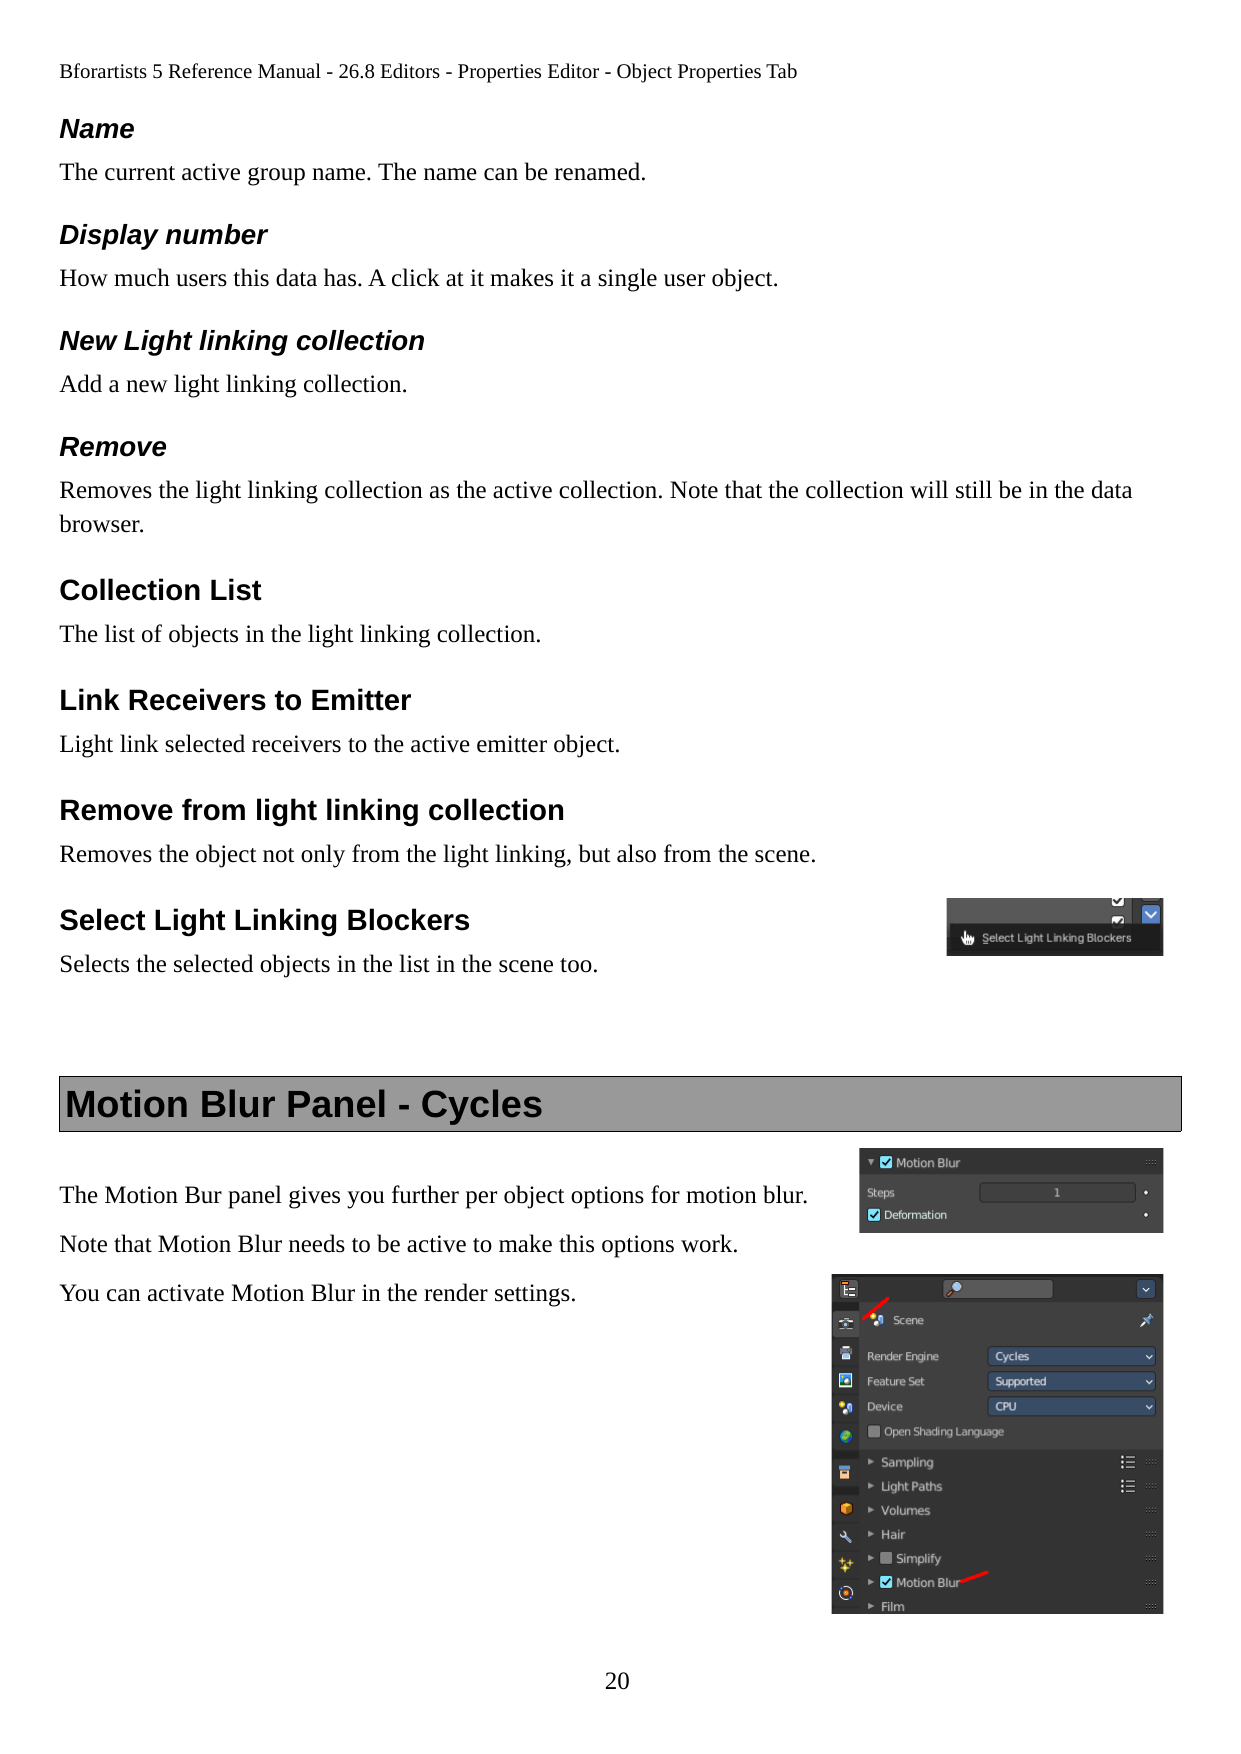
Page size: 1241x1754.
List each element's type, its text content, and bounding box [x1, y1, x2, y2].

text Add a new light linking collection. [59, 369, 1181, 398]
subtitle Name [59, 113, 1181, 144]
picture [831, 1274, 1164, 1614]
subtitle Link Receivers to Emitter [59, 683, 1181, 717]
text Removes the light linking collection as the active collection. Note that the collection will still be in the data browser. [59, 475, 1181, 538]
text You can activate Motion Blur in the render settings. [59, 1278, 831, 1307]
text Light link selected receivers to the active emitter object. [59, 729, 1181, 758]
picture [946, 898, 1164, 956]
subtitle Collection List [59, 573, 1181, 607]
subtitle New Light linking collection [59, 324, 1181, 356]
text The list of objects in the light linking collection. [59, 619, 1181, 648]
text Selects the selected objects in the list in the scene too. [59, 949, 1181, 978]
subtitle Display number [59, 218, 1181, 250]
text The Motion Bur panel gives you further per object options for motion blur. [59, 1180, 859, 1209]
subtitle Remove from light linking collection [59, 793, 1181, 826]
subtitle Select Light Linking Blockers [59, 903, 946, 936]
text The current active group name. The name can be renamed. [59, 157, 1181, 186]
text How much users this data has. A click at it makes it a single user object. [59, 263, 1181, 292]
text Removes the object not only from the light linking, but also from the scene. [59, 839, 1181, 868]
text Note that Motion Blur needs to be active to make this options work. [59, 1229, 1181, 1258]
table_header Motion Blur Panel - Cycles [60, 1077, 1181, 1131]
picture [859, 1148, 1164, 1233]
subtitle Remove [59, 430, 1181, 462]
